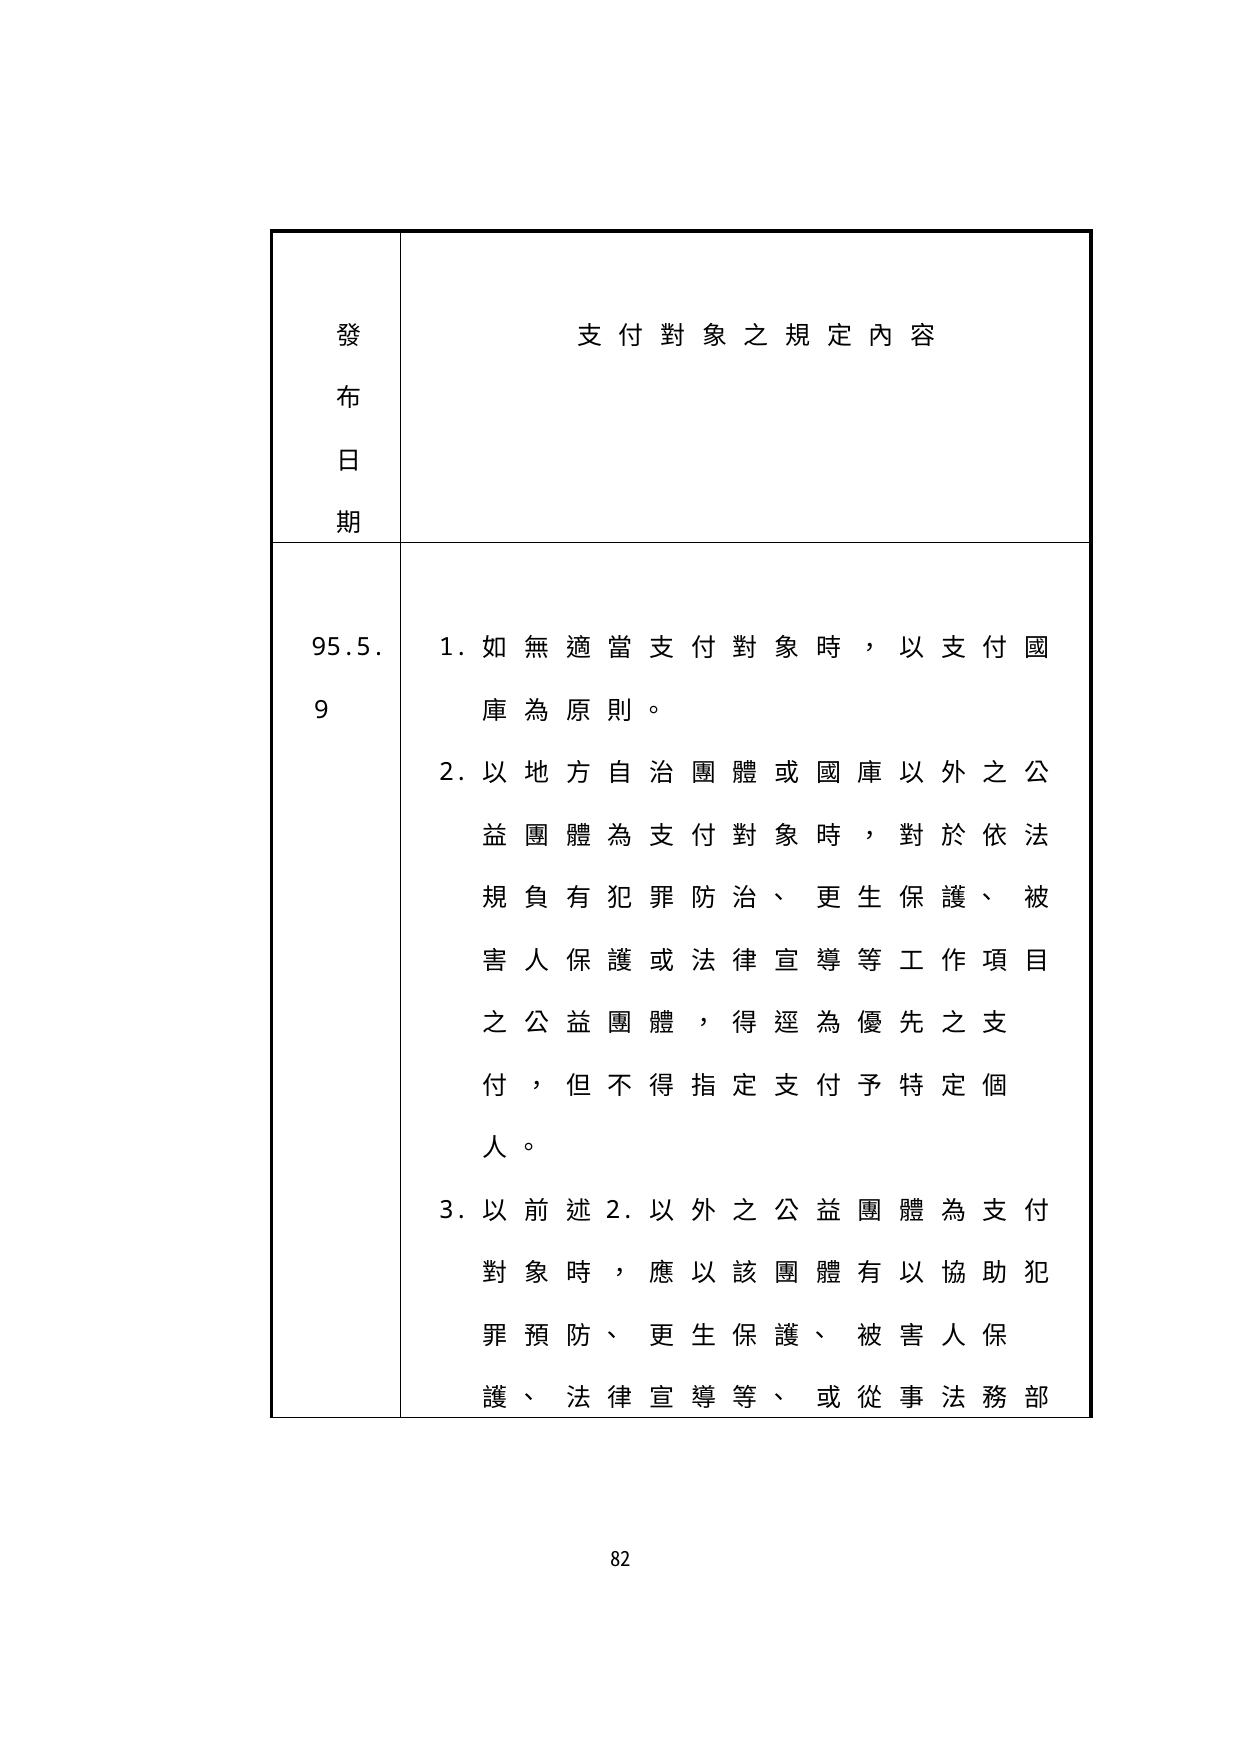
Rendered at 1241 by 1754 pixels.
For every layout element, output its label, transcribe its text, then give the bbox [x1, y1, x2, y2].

table_cell 1.如無適當支付對象時，以支付國庫為原則。 2.以地方自治團體或國庫以外之公益團體為支付對象時，對於依法規負有犯罪防治、更生保護、被害人保護或法律宣導等工作項目之公益團體，得逕為優先之支付，但不得指定支付予特定個人。 3.以前述2.以外之公益團體為支付對象時，應以該團體有以協助犯罪預防、更生保護、被害人保護、法律宣導等、或從事法務部 [401, 543, 1089, 1417]
table_header 發布日期 [273, 233, 400, 542]
table_header 支付對象之規定內容 [401, 233, 1089, 542]
table_cell 95.5.9 [273, 543, 400, 1417]
